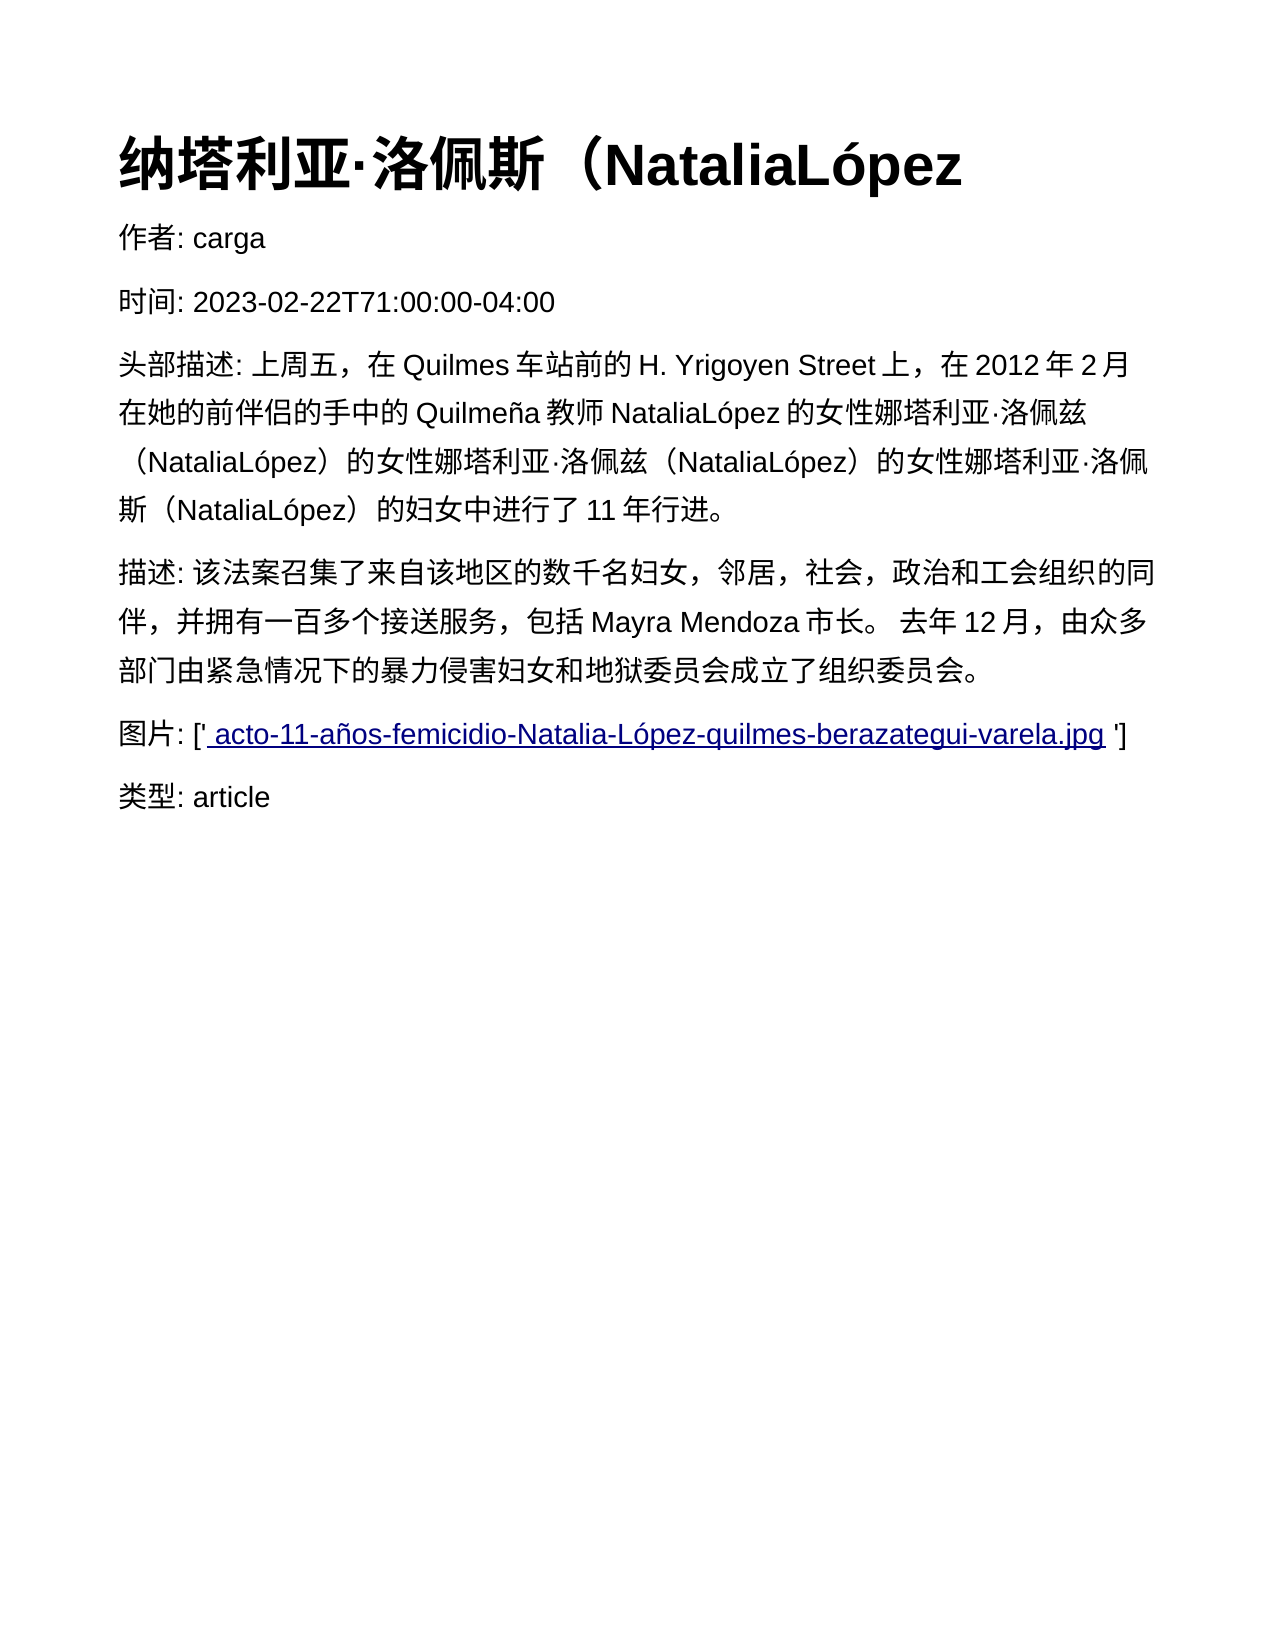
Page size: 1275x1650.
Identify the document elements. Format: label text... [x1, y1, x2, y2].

text 时间: 2023-02-22T71:00:00-04:00 [118, 278, 1157, 321]
text 作者: carga [118, 215, 1157, 257]
text 描述: 该法案召集了来自该地区的数千名妇女，邻居，社会，政治和工会组织的同伴，并拥有一百多个接送服务，包括Mayra Mendoza市长。 去年12月，由众多部门由紧急情况下的暴力侵害妇女和地狱委员会成立了组织委员会。 [118, 550, 1157, 689]
text 头部描述: 上周五，在Quilmes车站前的H. Yrigoyen Street上，在2012年2月在她的前伴侣的手中的Quilmeña教师NataliaLópez的女性娜塔利亚·洛佩兹（NataliaLópez）的女性娜塔利亚·洛佩兹（NataliaLópez）的女性娜塔利亚·洛佩斯（NataliaLópez）的妇女中进行了11年行进。 [118, 341, 1157, 529]
subtitle 纳塔利亚·洛佩斯（NataliaLópez [118, 118, 1157, 203]
text 类型: article [118, 773, 1157, 816]
text 图片: [' acto-11-años-femicidio-Natalia-López-quilmes-berazategui-varela.jpg '] [118, 710, 1157, 753]
